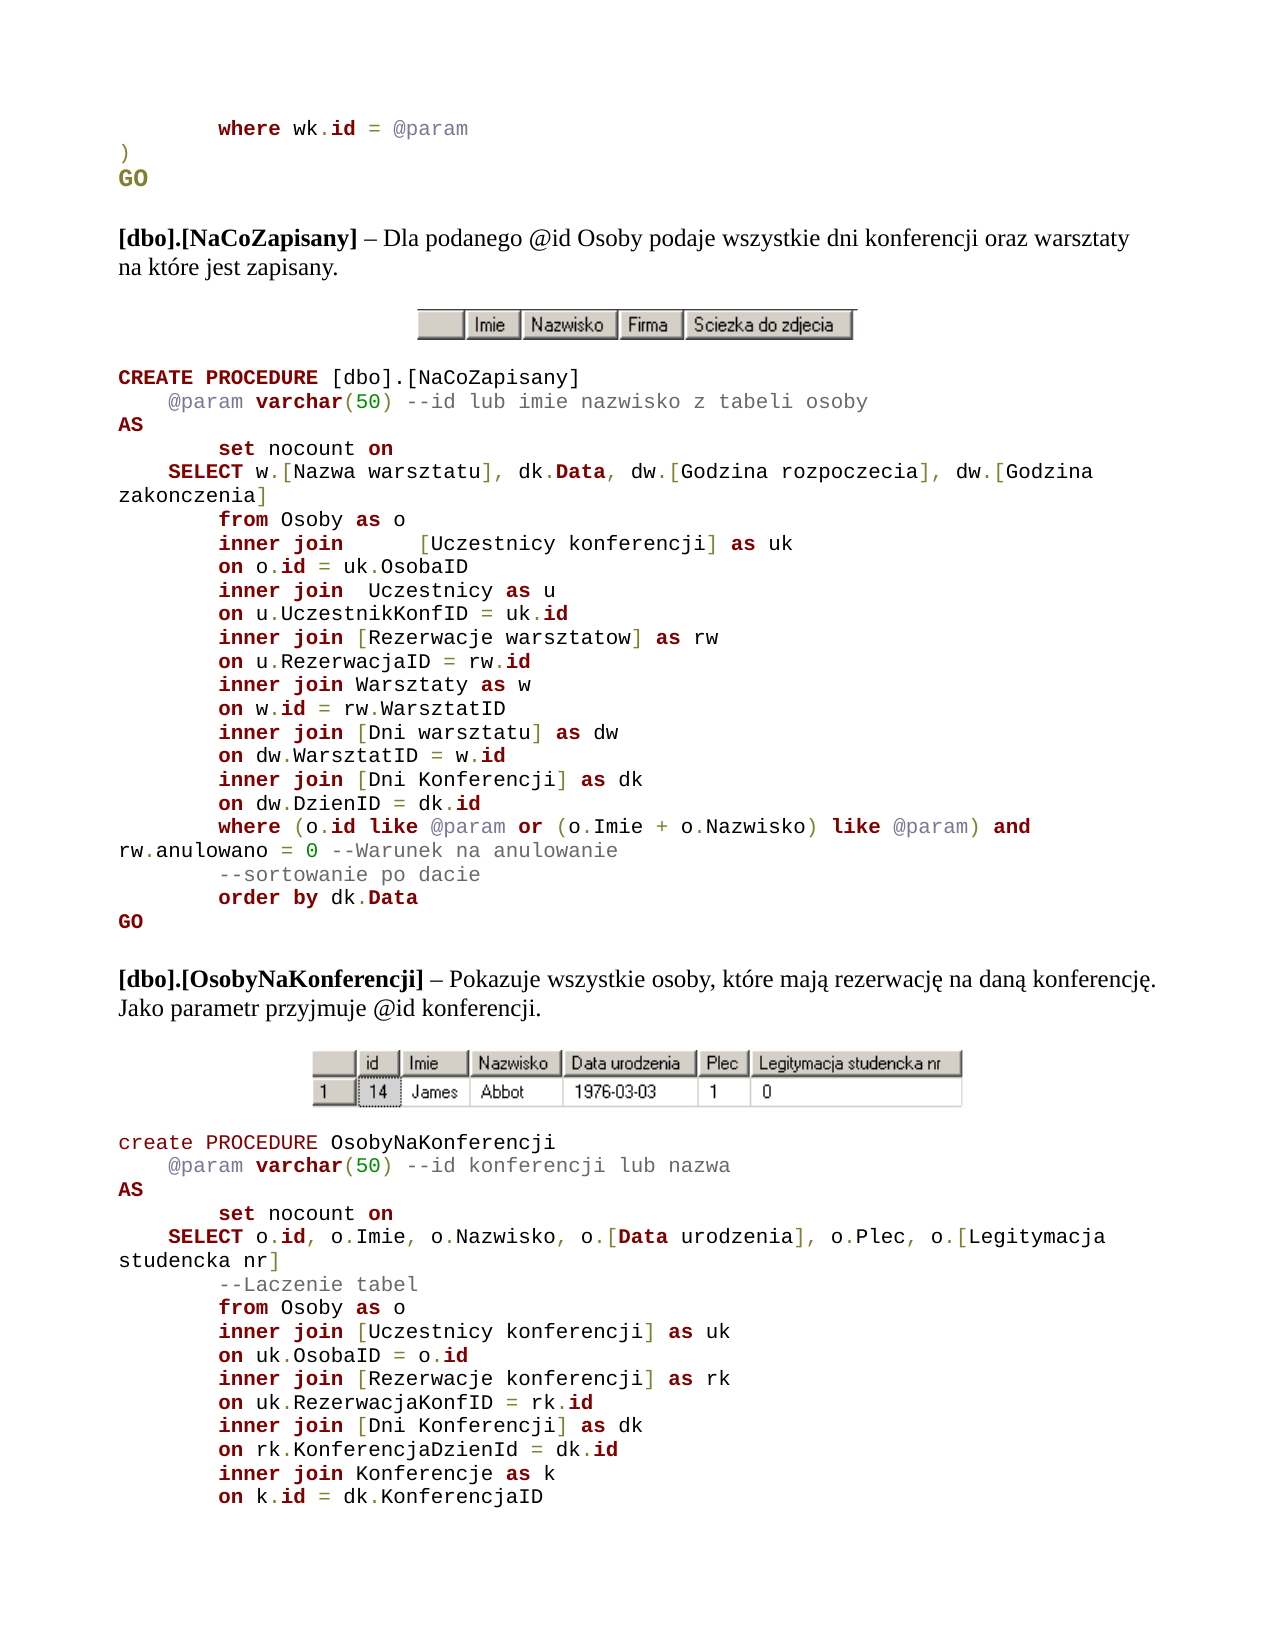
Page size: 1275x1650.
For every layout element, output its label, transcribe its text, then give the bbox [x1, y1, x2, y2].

text create PROCEDURE OsobyNaKonferencji [118, 1132, 1157, 1155]
text inner join [Dni Konferencji] as dk [118, 769, 1157, 793]
text inner join [Rezerwacje warsztatow] as rw [118, 627, 1157, 651]
text CREATE PROCEDURE [dbo].[NaCoZapisany] [118, 367, 1157, 391]
picture [312, 1050, 963, 1109]
text set nocount on [118, 438, 1157, 462]
text [dbo].[NaCoZapisany] – Dla podanego @id Osoby podaje wszystkie dni konferencji oraz warsztaty na które jest zapisany. [118, 223, 1157, 281]
text --Laczenie tabel [118, 1274, 1157, 1297]
text on w.id = rw.WarsztatID [118, 698, 1157, 722]
text on u.UczestnikKonfID = uk.id [118, 603, 1157, 627]
text SELECT o.id, o.Imie, o.Nazwisko, o.[Data urodzenia], o.Plec, o.[Legitymacja studencka nr] [118, 1226, 1157, 1274]
text inner join Konferencje as k [118, 1463, 1157, 1486]
text AS [118, 414, 1157, 438]
text on u.RezerwacjaID = rw.id [118, 651, 1157, 674]
picture [417, 309, 858, 340]
text from Osoby as o [118, 509, 1157, 532]
text inner join Uczestnicy as u [118, 580, 1157, 603]
text --sortowanie po dacie [118, 863, 1157, 887]
text inner join [Dni Konferencji] as dk [118, 1416, 1157, 1439]
text ) [118, 142, 1157, 165]
text where (o.id like @param or (o.Imie + o.Nazwisko) like @param) and rw.anulowano = 0 --Warunek na anulowanie [118, 816, 1157, 863]
text inner join [Rezerwacje konferencji] as rk [118, 1368, 1157, 1392]
text @param varchar(50) --id konferencji lub nazwa [118, 1155, 1157, 1179]
text order by dk.Data [118, 887, 1157, 911]
text on dw.DzienID = dk.id [118, 793, 1157, 816]
text SELECT w.[Nazwa warsztatu], dk.Data, dw.[Godzina rozpoczecia], dw.[Godzina zakonczenia] [118, 462, 1157, 509]
text on o.id = uk.OsobaID [118, 556, 1157, 580]
text @param varchar(50) --id lub imie nazwisko z tabeli osoby [118, 391, 1157, 414]
text inner join [Uczestnicy konferencji] as uk [118, 532, 1157, 556]
text [dbo].[OsobyNaKonferencji] – Pokazuje wszystkie osoby, które mają rezerwację na daną konferencję. Jako parametr przyjmuje @id konferencji. [118, 964, 1157, 1021]
text inner join Warsztaty as w [118, 674, 1157, 698]
text on k.id = dk.KonferencjaID [118, 1486, 1157, 1510]
text where wk.id = @param [118, 118, 1157, 142]
text on uk.OsobaID = o.id [118, 1344, 1157, 1368]
text on uk.RezerwacjaKonfID = rk.id [118, 1392, 1157, 1416]
text AS [118, 1179, 1157, 1203]
text set nocount on [118, 1203, 1157, 1226]
text from Osoby as o [118, 1297, 1157, 1321]
text on dw.WarsztatID = w.id [118, 745, 1157, 769]
text on rk.KonferencjaDzienId = dk.id [118, 1439, 1157, 1463]
text inner join [Uczestnicy konferencji] as uk [118, 1321, 1157, 1344]
text GO [118, 165, 1157, 194]
text GO [118, 911, 1157, 934]
text inner join [Dni warsztatu] as dw [118, 722, 1157, 745]
